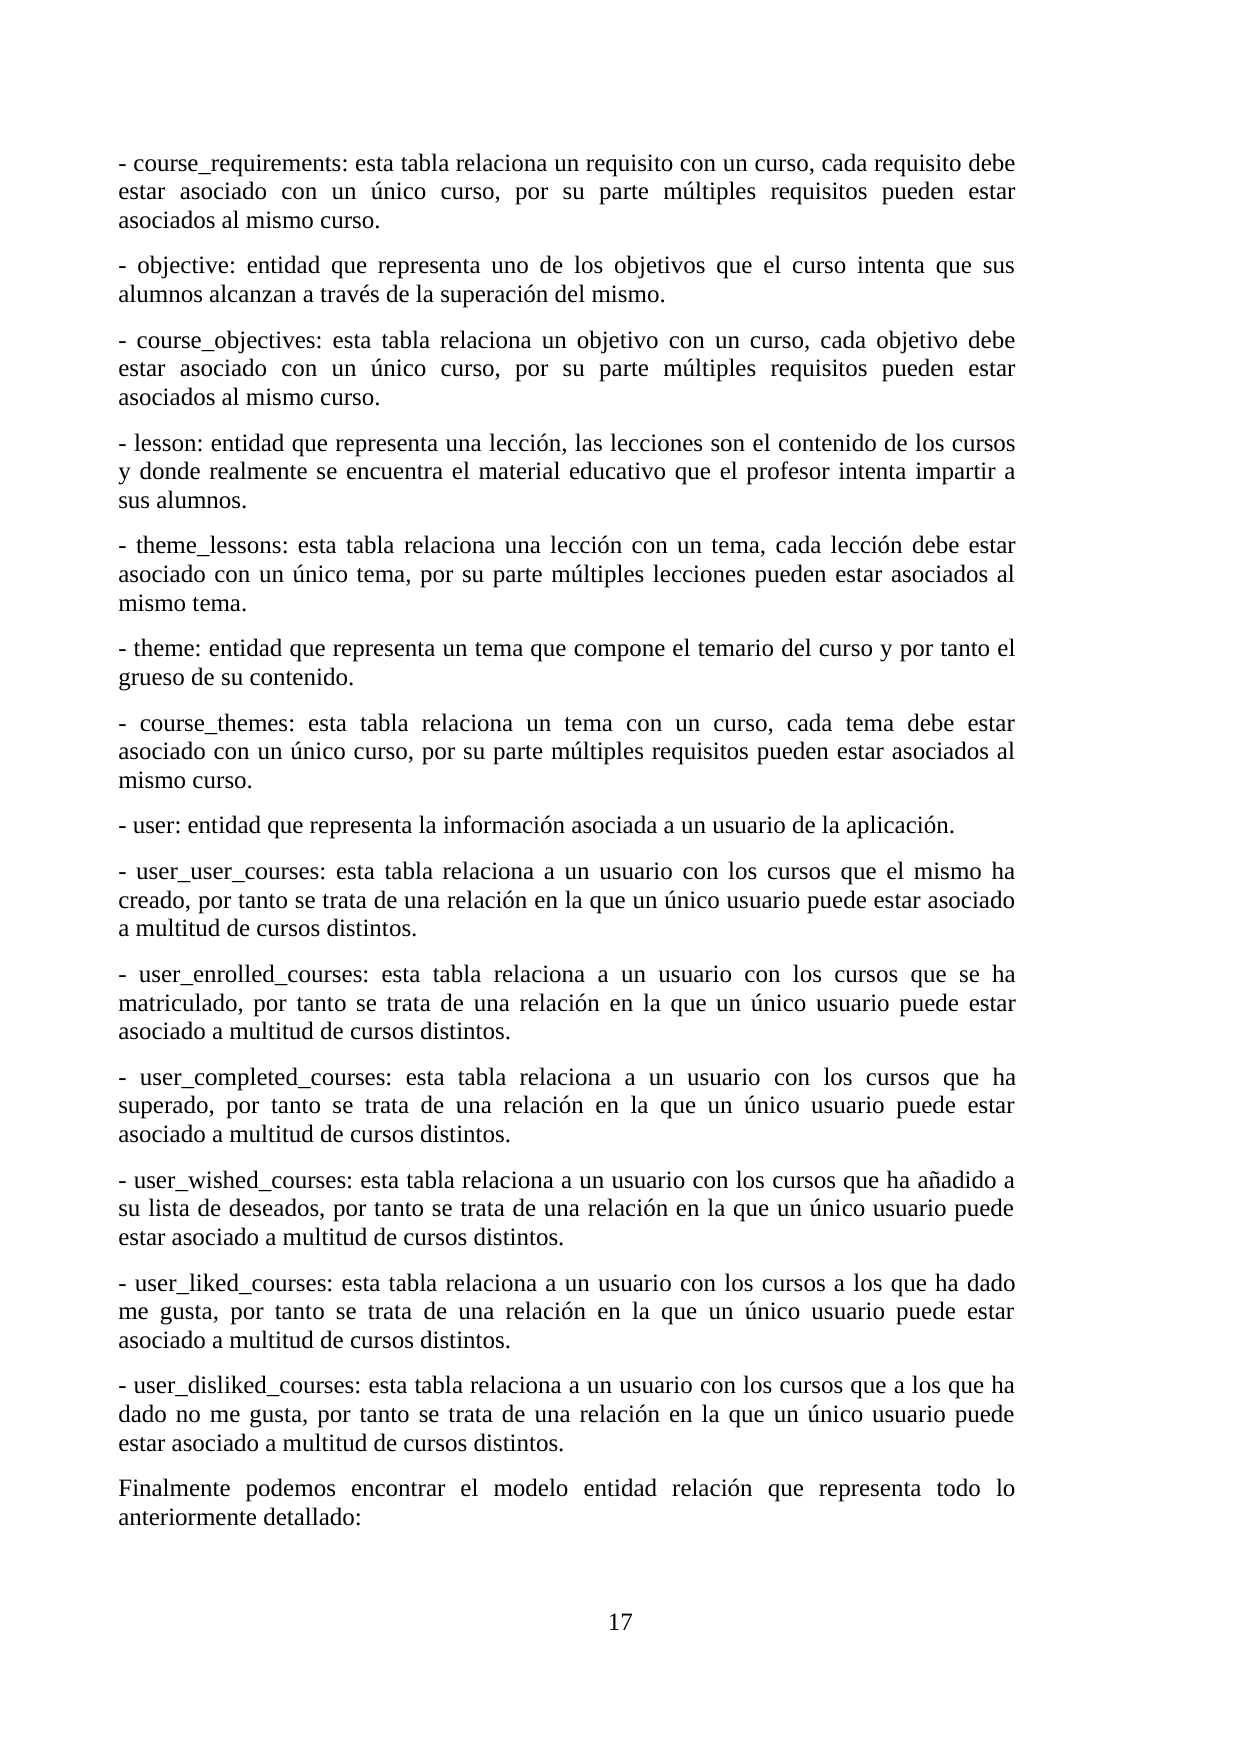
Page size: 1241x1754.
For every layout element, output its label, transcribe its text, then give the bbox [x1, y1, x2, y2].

text - objective: entidad que representa uno de los objetivos que el curso intenta que sus alumnos alcanzan a través de la superación del mismo. [118, 251, 1017, 308]
text - course_requirements: esta tabla relaciona un requisito con un curso, cada requisito debe estar asociado con un único curso, por su parte múltiples requisitos pueden estar asociados al mismo curso. [118, 148, 1017, 234]
text - user_wished_courses: esta tabla relaciona a un usuario con los cursos que ha añadido a su lista de deseados, por tanto se trata de una relación en la que un único usuario puede estar asociado a multitud de cursos distintos. [118, 1165, 1017, 1251]
text - user: entidad que representa la información asociada a un usuario de la aplicación. [118, 811, 1017, 839]
text - user_disliked_courses: esta tabla relaciona a un usuario con los cursos que a los que ha dado no me gusta, por tanto se trata de una relación en la que un único usuario puede estar asociado a multitud de cursos distintos. [118, 1371, 1017, 1457]
text Finalmente podemos encontrar el modelo entidad relación que representa todo lo anteriormente detallado: [118, 1473, 1017, 1531]
text - user_completed_courses: esta tabla relaciona a un usuario con los cursos que ha superado, por tanto se trata de una relación en la que un único usuario puede estar asociado a multitud de cursos distintos. [118, 1062, 1017, 1148]
text - user_enrolled_courses: esta tabla relaciona a un usuario con los cursos que se ha matriculado, por tanto se trata de una relación en la que un único usuario puede estar asociado a multitud de cursos distintos. [118, 959, 1017, 1045]
text - user_user_courses: esta tabla relaciona a un usuario con los cursos que el mismo ha creado, por tanto se trata de una relación en la que un único usuario puede estar asociado a multitud de cursos distintos. [118, 856, 1017, 942]
text - theme: entidad que representa un tema que compone el temario del curso y por tanto el grueso de su contenido. [118, 633, 1017, 691]
text - user_liked_courses: esta tabla relaciona a un usuario con los cursos a los que ha dado me gusta, por tanto se trata de una relación en la que un único usuario puede estar asociado a multitud de cursos distintos. [118, 1268, 1017, 1354]
text - course_themes: esta tabla relaciona un tema con un curso, cada tema debe estar asociado con un único curso, por su parte múltiples requisitos pueden estar asociados al mismo curso. [118, 708, 1017, 794]
text - theme_lessons: esta tabla relaciona una lección con un tema, cada lección debe estar asociado con un único tema, por su parte múltiples lecciones pueden estar asociados al mismo tema. [118, 531, 1017, 617]
text - lesson: entidad que representa una lección, las lecciones son el contenido de los cursos y donde realmente se encuentra el material educativo que el profesor intenta impartir a sus alumnos. [118, 428, 1017, 514]
text - course_objectives: esta tabla relaciona un objetivo con un curso, cada objetivo debe estar asociado con un único curso, por su parte múltiples requisitos pueden estar asociados al mismo curso. [118, 325, 1017, 411]
